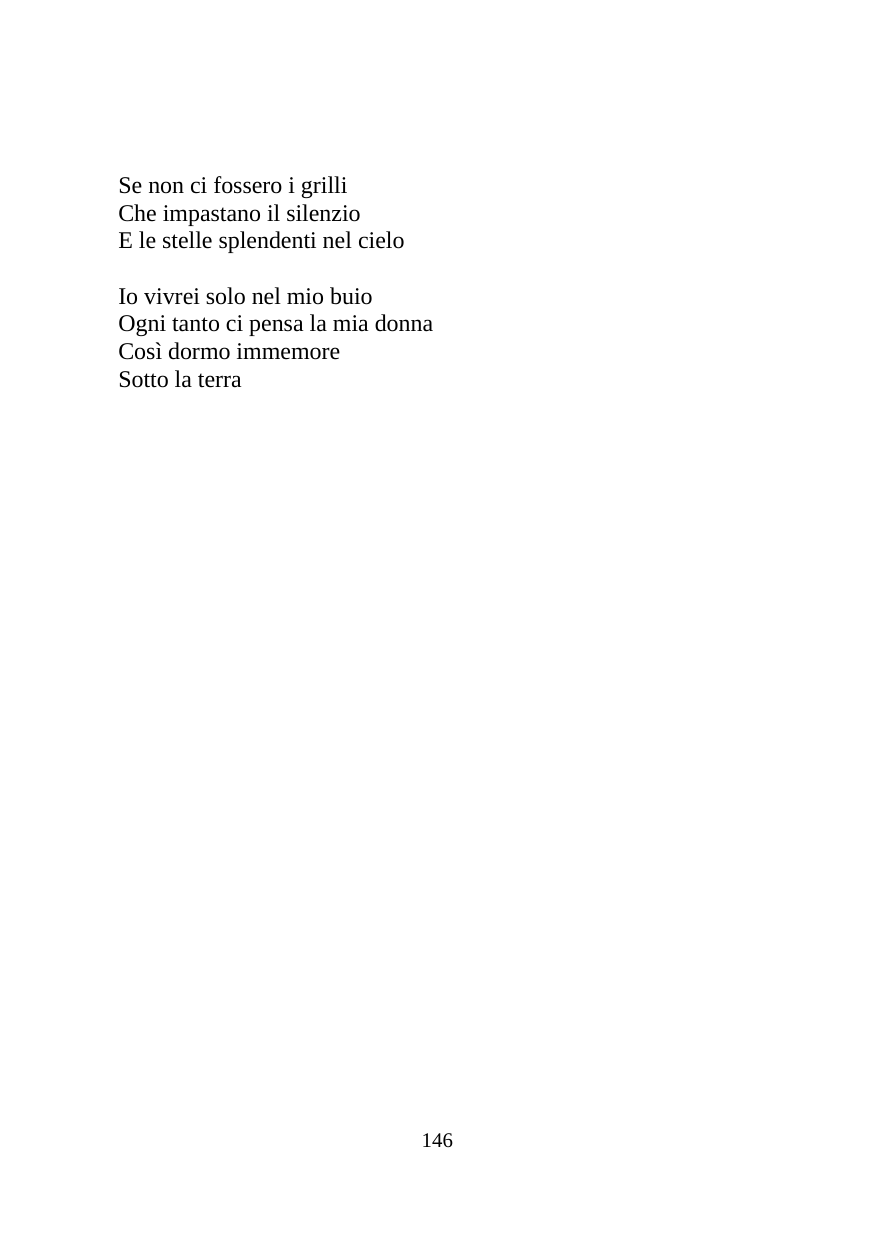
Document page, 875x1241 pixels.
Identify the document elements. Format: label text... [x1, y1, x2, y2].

text Ogni tanto ci pensa la mia donna [88, 309, 786, 337]
text Sotto la terra [88, 364, 786, 392]
text Se non ci fossero i grilli [88, 171, 786, 199]
text Io vivrei solo nel mio buio [88, 282, 786, 309]
text E le stelle splendenti nel cielo [88, 227, 786, 254]
text Che impastano il silenzio [88, 199, 786, 227]
text Così dormo immemore [88, 337, 786, 364]
